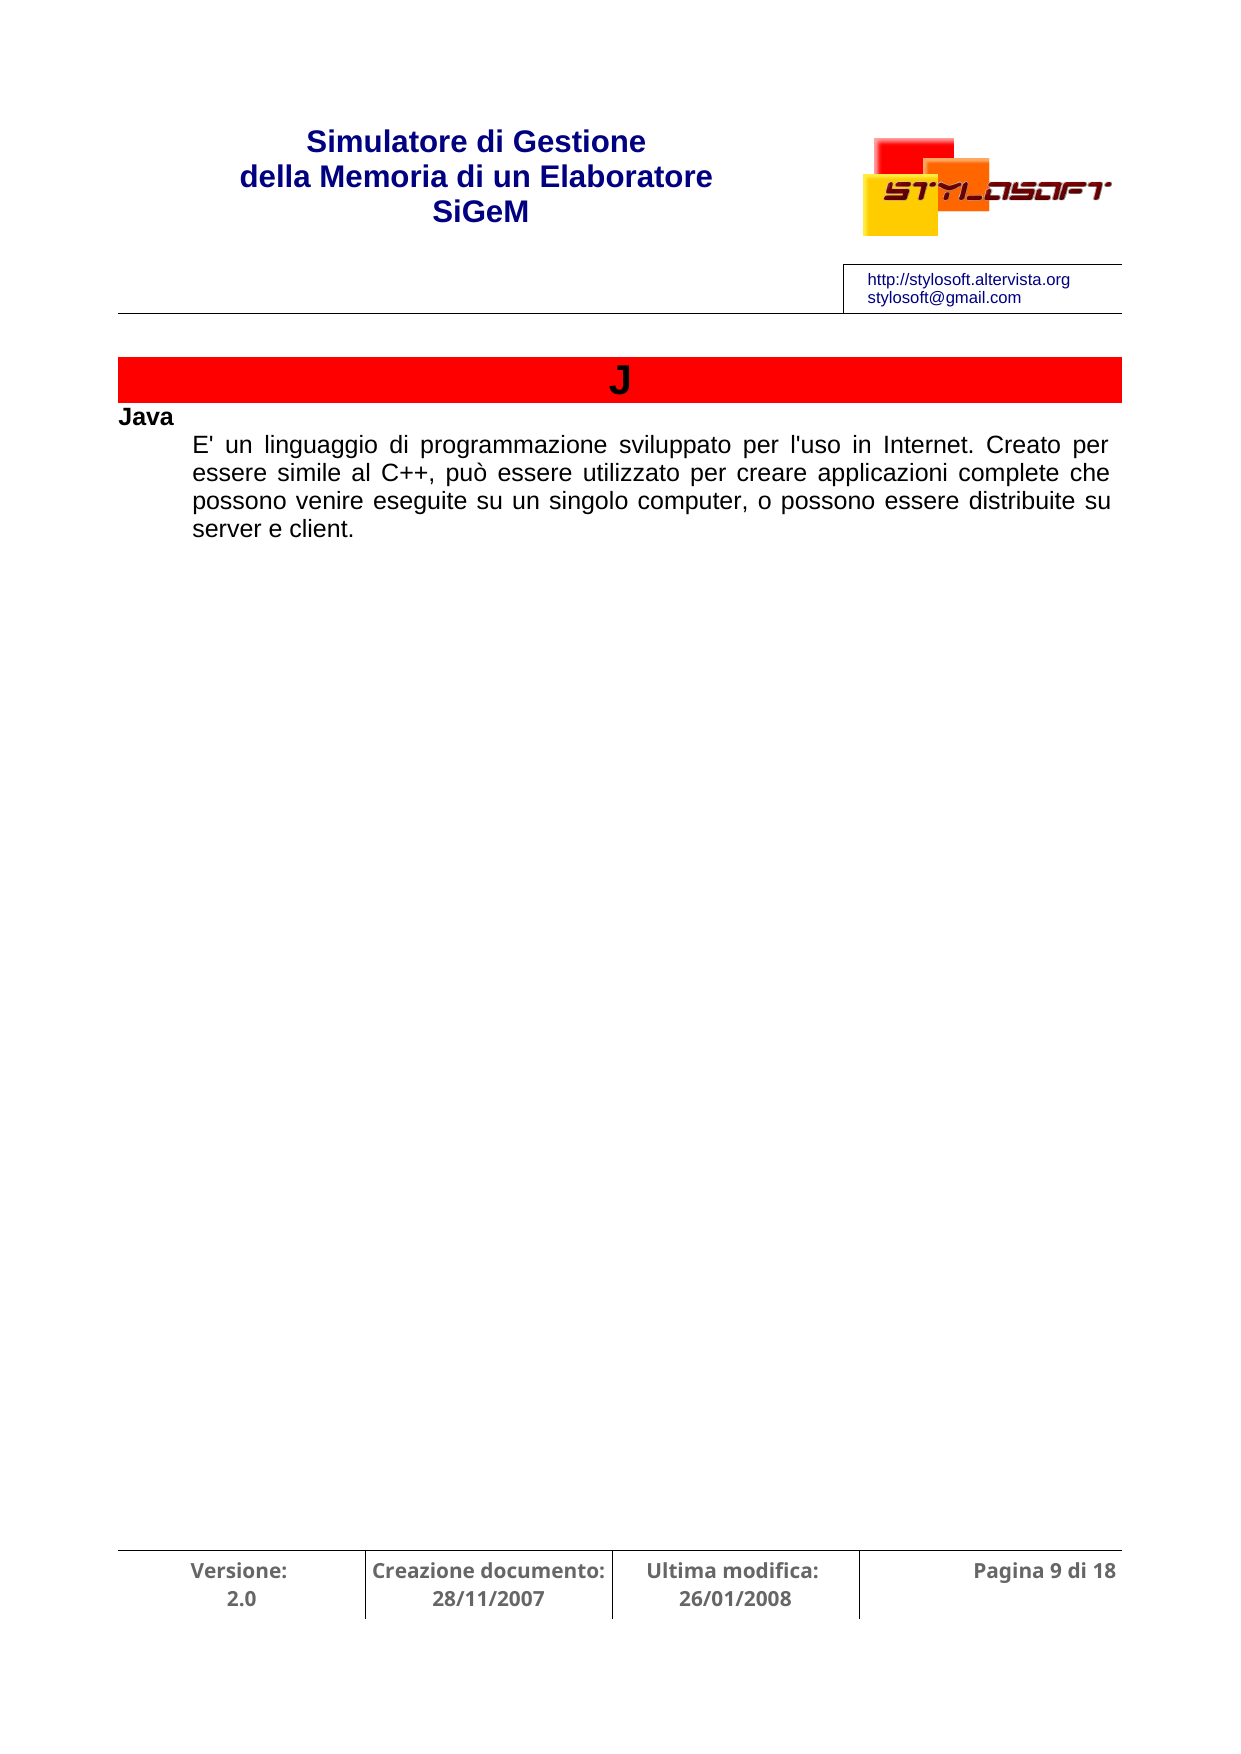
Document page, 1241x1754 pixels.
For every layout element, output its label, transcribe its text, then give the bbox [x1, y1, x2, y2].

text J [118, 357, 1122, 403]
text E' un linguaggio di programmazione sviluppato per l'uso in Internet. Creato per essere simile al C++, può essere utilizzato per creare applicazioni complete che possono venire eseguite su un singolo computer, o possono essere distribuite su server e client. [118, 431, 1122, 543]
text Java [118, 403, 1122, 431]
picture [848, 123, 1117, 247]
